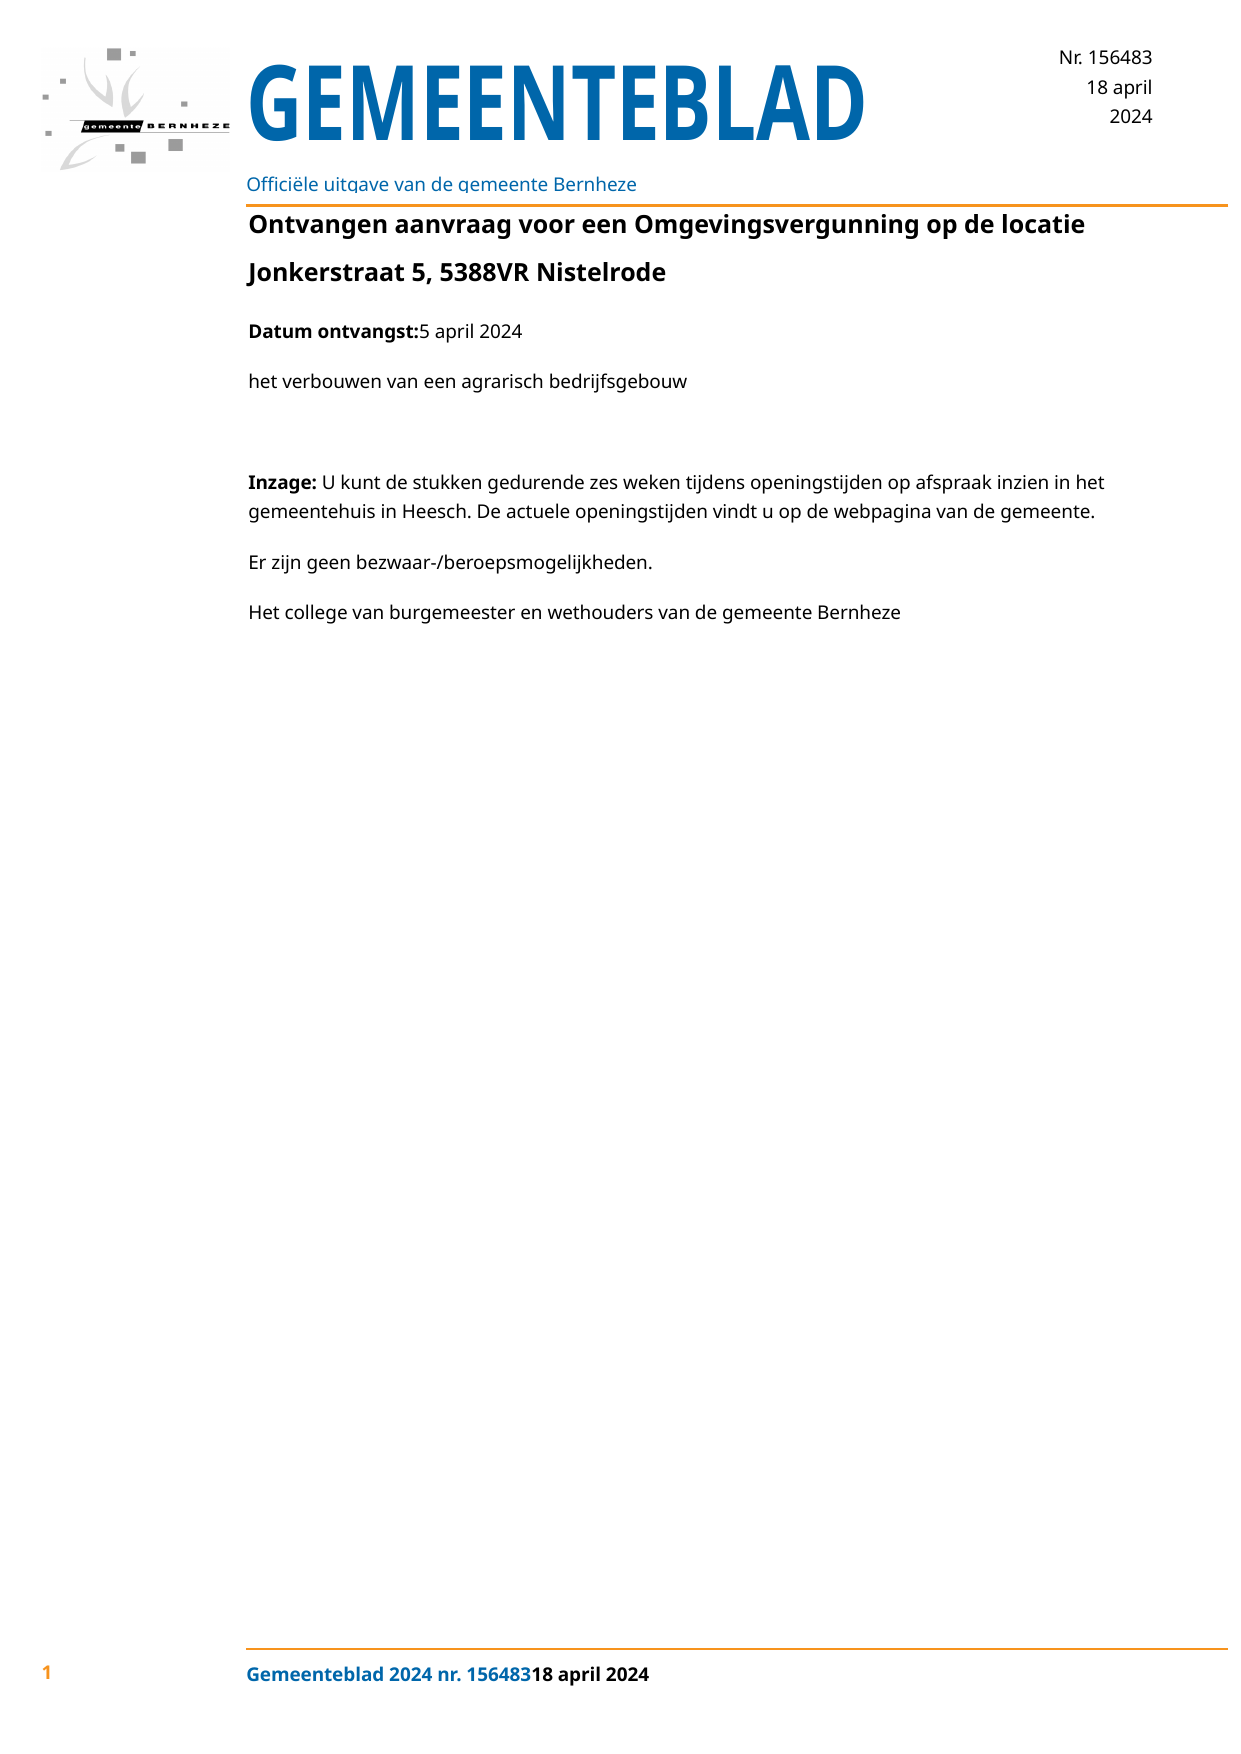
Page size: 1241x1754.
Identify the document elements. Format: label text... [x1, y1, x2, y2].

text Het college van burgemeester en wethouders van de gemeente Bernheze [248, 599, 1152, 625]
text het verbouwen van een agrarisch bedrijfsgebouw [248, 368, 1152, 394]
text Ontvangen aanvraag voor een Omgevingsvergunning op de locatie Jonkerstraat 5, 5388VR Nistelrode [248, 207, 1152, 288]
text Er zijn geen bezwaar-/beroepsmogelijkheden. [248, 549, 1152, 575]
text Inzage: U kunt de stukken gedurende zes weken tijdens openingstijden op afspraak inzien in het gemeentehuis in Heesch. De actuele openingstijden vindt u op de webpagina van de gemeente. [248, 469, 1152, 524]
picture [41, 47, 231, 172]
text Datum ontvangst:5 april 2024 [248, 318, 1152, 344]
